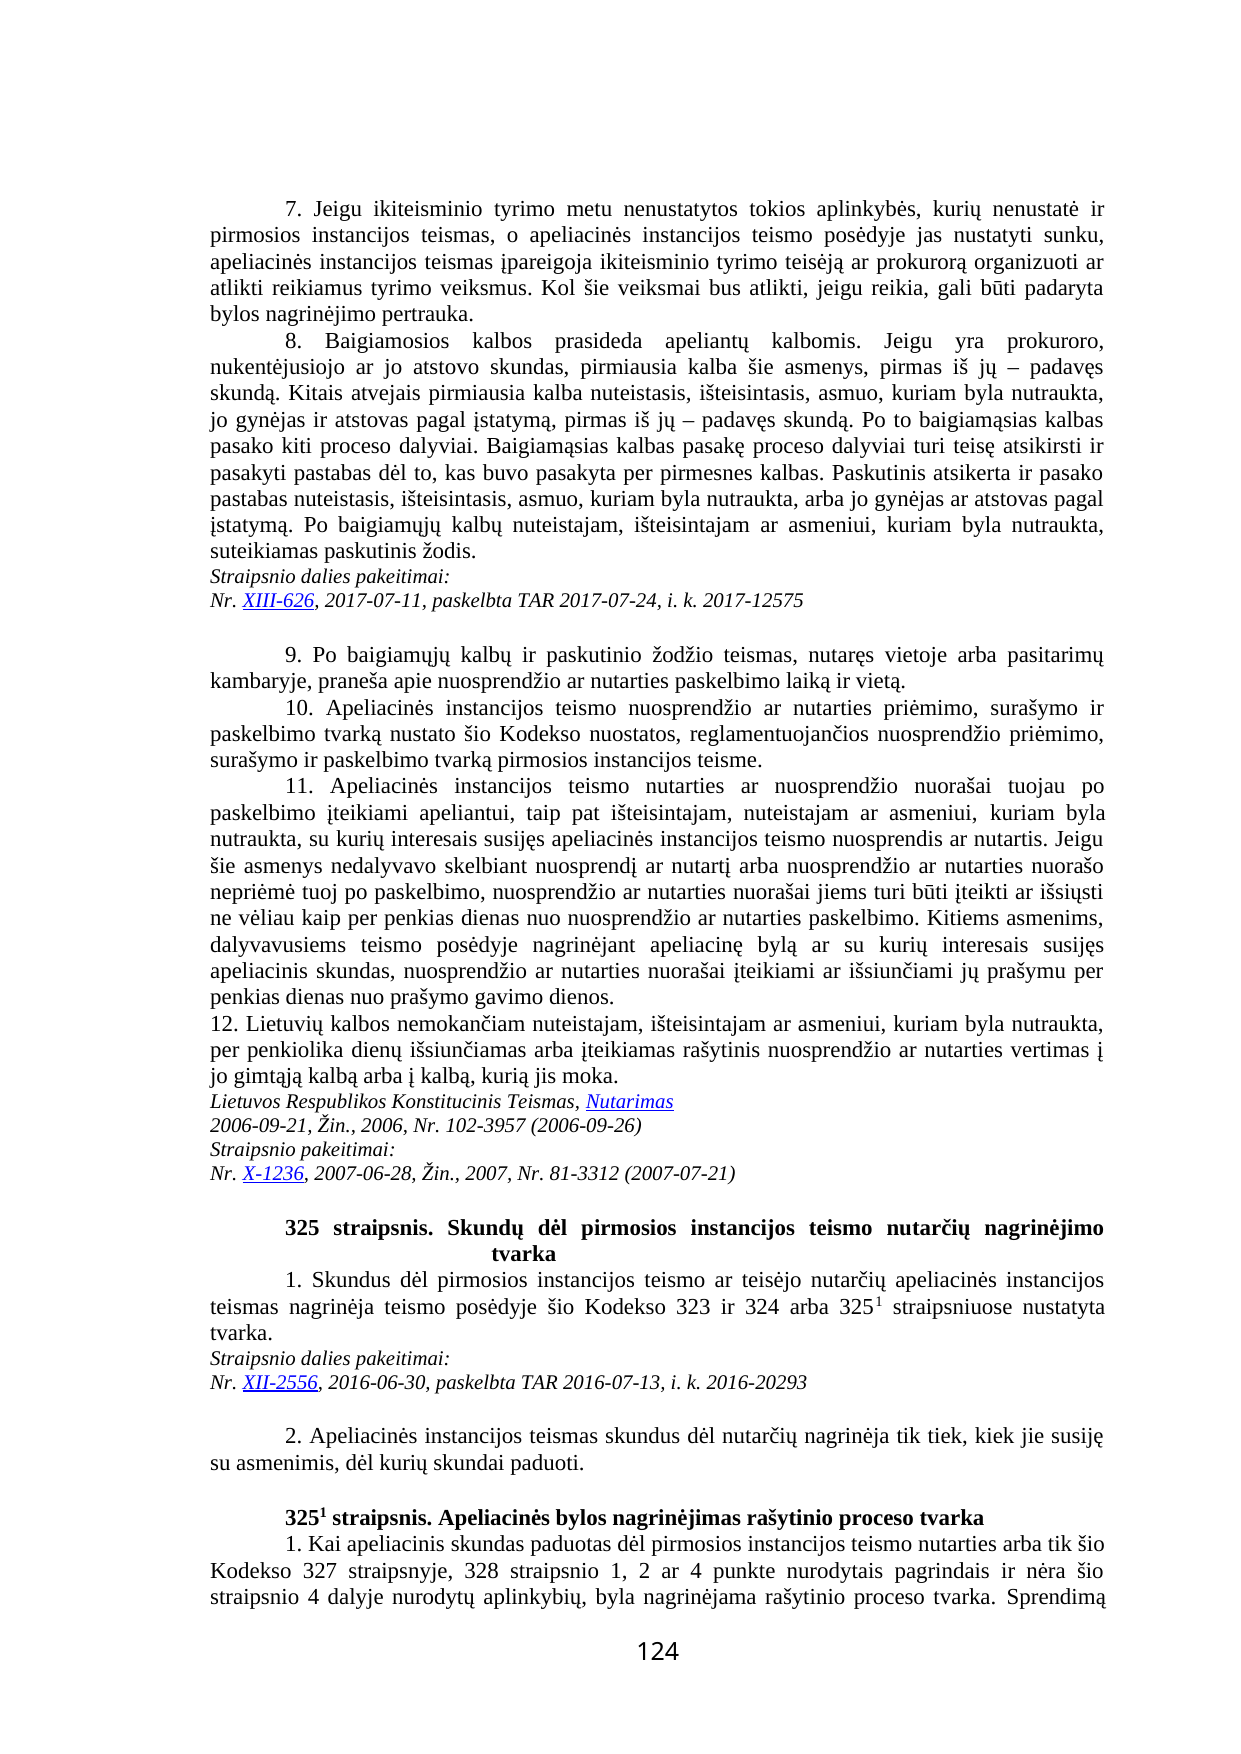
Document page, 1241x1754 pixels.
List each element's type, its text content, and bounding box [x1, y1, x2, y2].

text 325 straipsnis. Skundų dėl pirmosios instancijos teismo nutarčių nagrinėjimo tvarka [285, 1214, 1106, 1267]
text 8. Baigiamosios kalbos prasideda apeliantų kalbomis. Jeigu yra prokuroro, nukentėjusiojo ar jo atstovo skundas, pirmiausia kalba šie asmenys, pirmas iš jų – padavęs skundą. Kitais atvejais pirmiausia kalba nuteistasis, išteisintasis, asmuo, kuriam byla nutraukta, jo gynėjas ir atstovas pagal įstatymą, pirmas iš jų – padavęs skundą. Po to baigiamąsias kalbas pasako kiti proceso dalyviai. Baigiamąsias kalbas pasakę proceso dalyviai turi teisę atsikirsti ir pasakyti pastabas dėl to, kas buvo pasakyta per pirmesnes kalbas. Paskutinis atsikerta ir pasako pastabas nuteistasis, išteisintasis, asmuo, kuriam byla nutraukta, arba jo gynėjas ar atstovas pagal įstatymą. Po baigiamųjų kalbų nuteistajam, išteisintajam ar asmeniui, kuriam byla nutraukta, suteikiamas paskutinis žodis. [210, 327, 1106, 564]
text Straipsnio dalies pakeitimai: [210, 564, 1106, 588]
text 12. Lietuvių kalbos nemokančiam nuteistajam, išteisintajam ar asmeniui, kuriam byla nutraukta, per penkiolika dienų išsiunčiamas arba įteikiamas rašytinis nuosprendžio ar nutarties vertimas į jo gimtąją kalbą arba į kalbą, kurią jis moka. [210, 1010, 1106, 1089]
text 3251 straipsnis. Apeliacinės bylos nagrinėjimas rašytinio proceso tvarka [210, 1504, 1106, 1530]
text 11. Apeliacinės instancijos teismo nutarties ar nuosprendžio nuorašai tuojau po paskelbimo įteikiami apeliantui, taip pat išteisintajam, nuteistajam ar asmeniui, kuriam byla nutraukta, su kurių interesais susijęs apeliacinės instancijos teismo nuosprendis ar nutartis. Jeigu šie asmenys nedalyvavo skelbiant nuosprendį ar nutartį arba nuosprendžio ar nutarties nuorašo nepriėmė tuoj po paskelbimo, nuosprendžio ar nutarties nuorašai jiems turi būti įteikti ar išsiųsti ne vėliau kaip per penkias dienas nuo nuosprendžio ar nutarties paskelbimo. Kitiems asmenims, dalyvavusiems teismo posėdyje nagrinėjant apeliacinę bylą ar su kurių interesais susijęs apeliacinis skundas, nuosprendžio ar nutarties nuorašai įteikiami ar išsiunčiami jų prašymu per penkias dienas nuo prašymo gavimo dienos. [210, 773, 1106, 1010]
text 1. Skundus dėl pirmosios instancijos teismo ar teisėjo nutarčių apeliacinės instancijos teismas nagrinėja teismo posėdyje šio Kodekso 323 ir 324 arba 3251 straipsniuose nustatyta tvarka. [210, 1267, 1106, 1346]
text 1. Kai apeliacinis skundas paduotas dėl pirmosios instancijos teismo nutarties arba tik šio Kodekso 327 straipsnyje, 328 straipsnio 1, 2 ar 4 punkte nurodytais pagrindais ir nėra šio straipsnio 4 dalyje nurodytų aplinkybių, byla nagrinėjama rašytinio proceso tvarka. Sprendimą [210, 1530, 1106, 1609]
text Nr. X-1236, 2007-06-28, Žin., 2007, Nr. 81-3312 (2007-07-21) [210, 1161, 1106, 1185]
text 2006-09-21, Žin., 2006, Nr. 102-3957 (2006-09-26) [210, 1113, 1106, 1137]
text Nr. XII-2556, 2016-06-30, paskelbta TAR 2016-07-13, i. k. 2016-20293 [210, 1370, 1106, 1394]
text Lietuvos Respublikos Konstitucinis Teismas, Nutarimas [210, 1089, 1106, 1113]
text Straipsnio dalies pakeitimai: [210, 1346, 1106, 1370]
text 9. Po baigiamųjų kalbų ir paskutinio žodžio teismas, nutaręs vietoje arba pasitarimų kambaryje, praneša apie nuosprendžio ar nutarties paskelbimo laiką ir vietą. [210, 641, 1106, 693]
text Nr. XIII-626, 2017-07-11, paskelbta TAR 2017-07-24, i. k. 2017-12575 [210, 588, 1106, 612]
text 2. Apeliacinės instancijos teismas skundus dėl nutarčių nagrinėja tik tiek, kiek jie susiję su asmenimis, dėl kurių skundai paduoti. [210, 1422, 1106, 1475]
text 10. Apeliacinės instancijos teismo nuosprendžio ar nutarties priėmimo, surašymo ir paskelbimo tvarką nustato šio Kodekso nuostatos, reglamentuojančios nuosprendžio priėmimo, surašymo ir paskelbimo tvarką pirmosios instancijos teisme. [210, 693, 1106, 773]
text Straipsnio pakeitimai: [210, 1137, 1106, 1161]
text 7. Jeigu ikiteisminio tyrimo metu nenustatytos tokios aplinkybės, kurių nenustatė ir pirmosios instancijos teismas, o apeliacinės instancijos teismo posėdyje jas nustatyti sunku, apeliacinės instancijos teismas įpareigoja ikiteisminio tyrimo teisėją ar prokurorą organizuoti ar atlikti reikiamus tyrimo veiksmus. Kol šie veiksmai bus atlikti, jeigu reikia, gali būti padaryta bylos nagrinėjimo pertrauka. [210, 195, 1106, 327]
